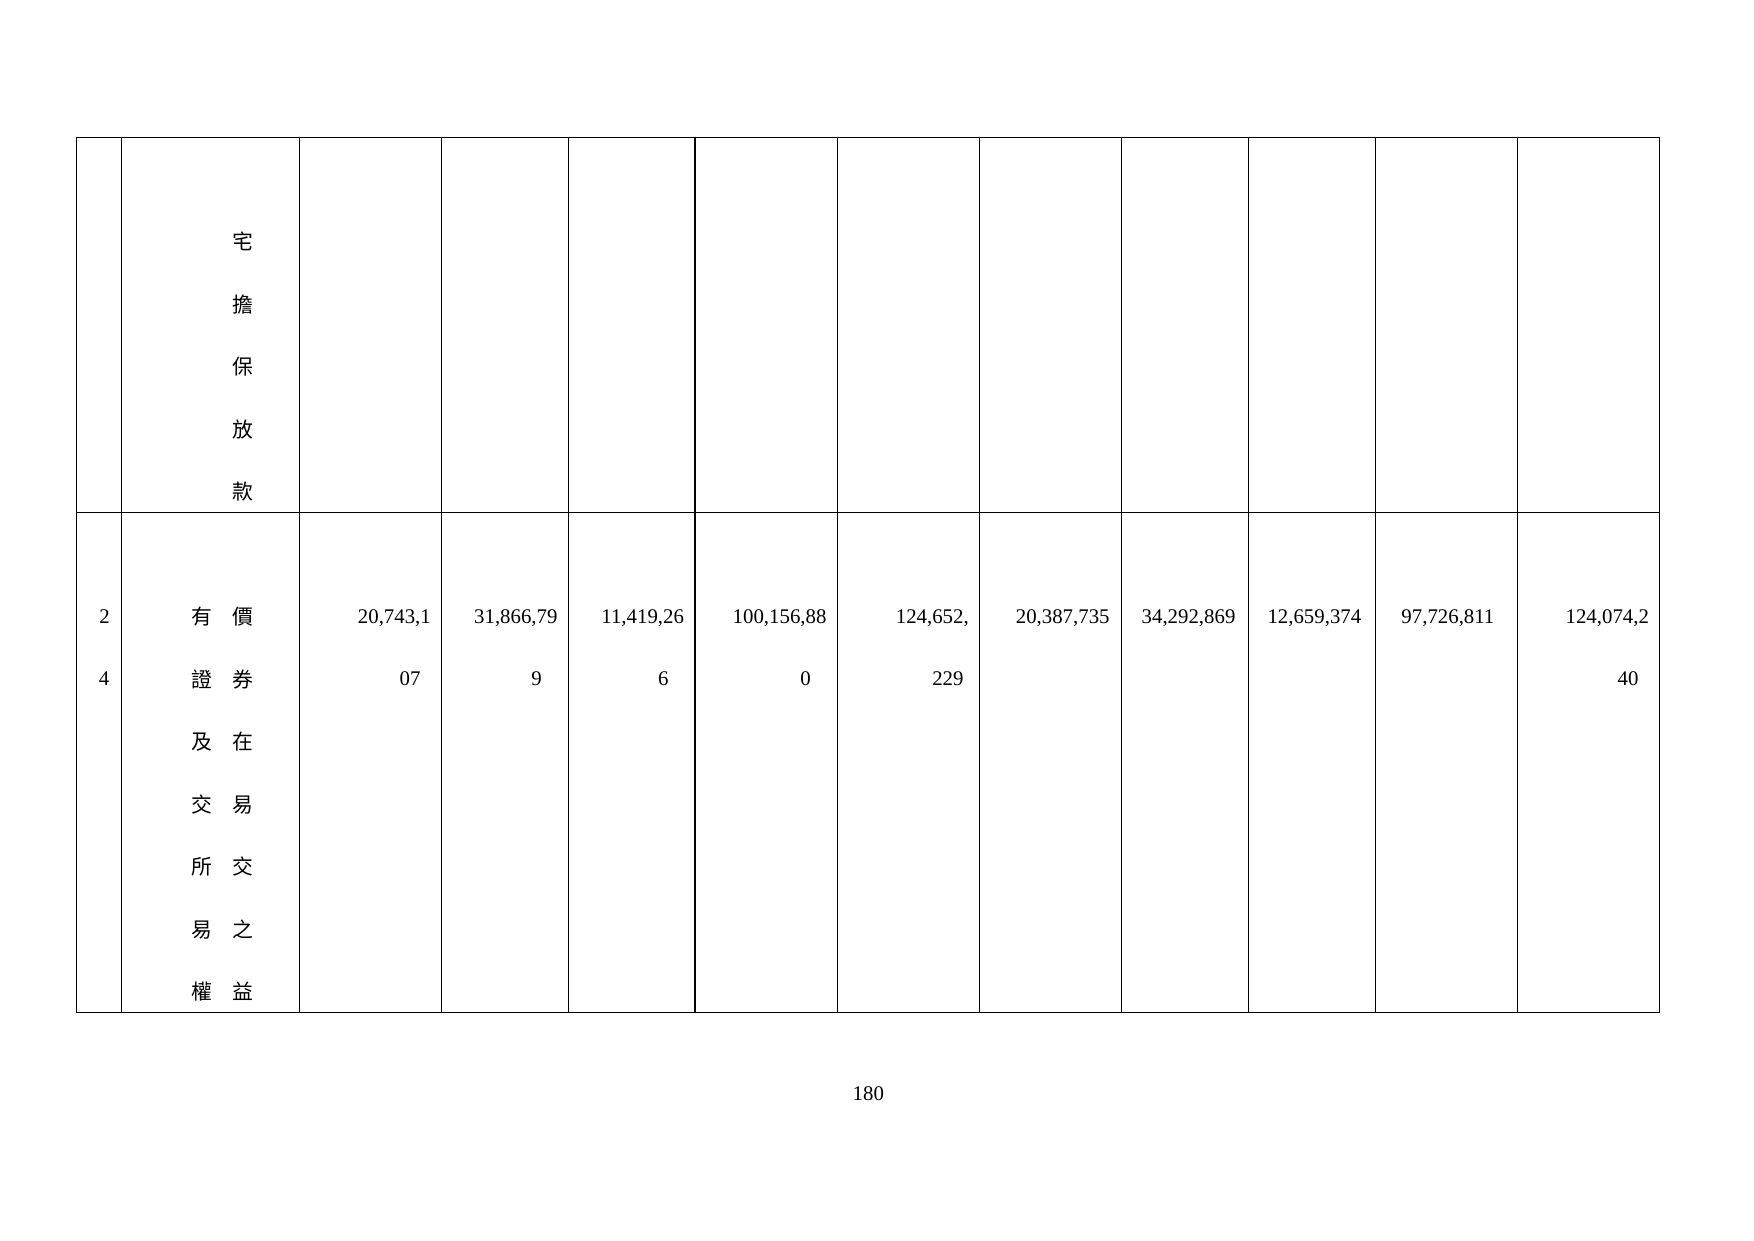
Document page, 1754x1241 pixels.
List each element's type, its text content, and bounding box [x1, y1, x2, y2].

table_cell 20,387,735 [980, 513, 1121, 1012]
table_cell [838, 138, 979, 512]
table_cell 100,156,880 [696, 513, 837, 1012]
table_cell [1249, 138, 1375, 512]
table_cell [1518, 138, 1659, 512]
table_cell 20,743,107 [300, 513, 441, 1012]
table_cell - [980, 138, 1121, 512]
table_cell 124,652,229 [838, 513, 979, 1012]
table_cell - [300, 138, 441, 512]
table_cell 97,726,811 [1376, 513, 1517, 1012]
table_cell [442, 138, 568, 512]
table_cell [569, 138, 694, 512]
table_cell 有價證券及在交易所交易之權益 [122, 513, 299, 1012]
table_cell 12,659,374 [1249, 513, 1375, 1012]
table_cell [77, 138, 121, 512]
table_cell 11,419,266 [569, 513, 694, 1012]
table_cell 124,074,240 [1518, 513, 1659, 1012]
table_cell 24 [77, 513, 121, 1012]
table_cell [1376, 138, 1517, 512]
table_cell 31,866,799 [442, 513, 568, 1012]
table_cell [696, 138, 837, 512]
table_cell 宅擔保放款 [122, 138, 299, 512]
table_cell 34,292,869 [1122, 513, 1248, 1012]
table_cell [1122, 138, 1248, 512]
